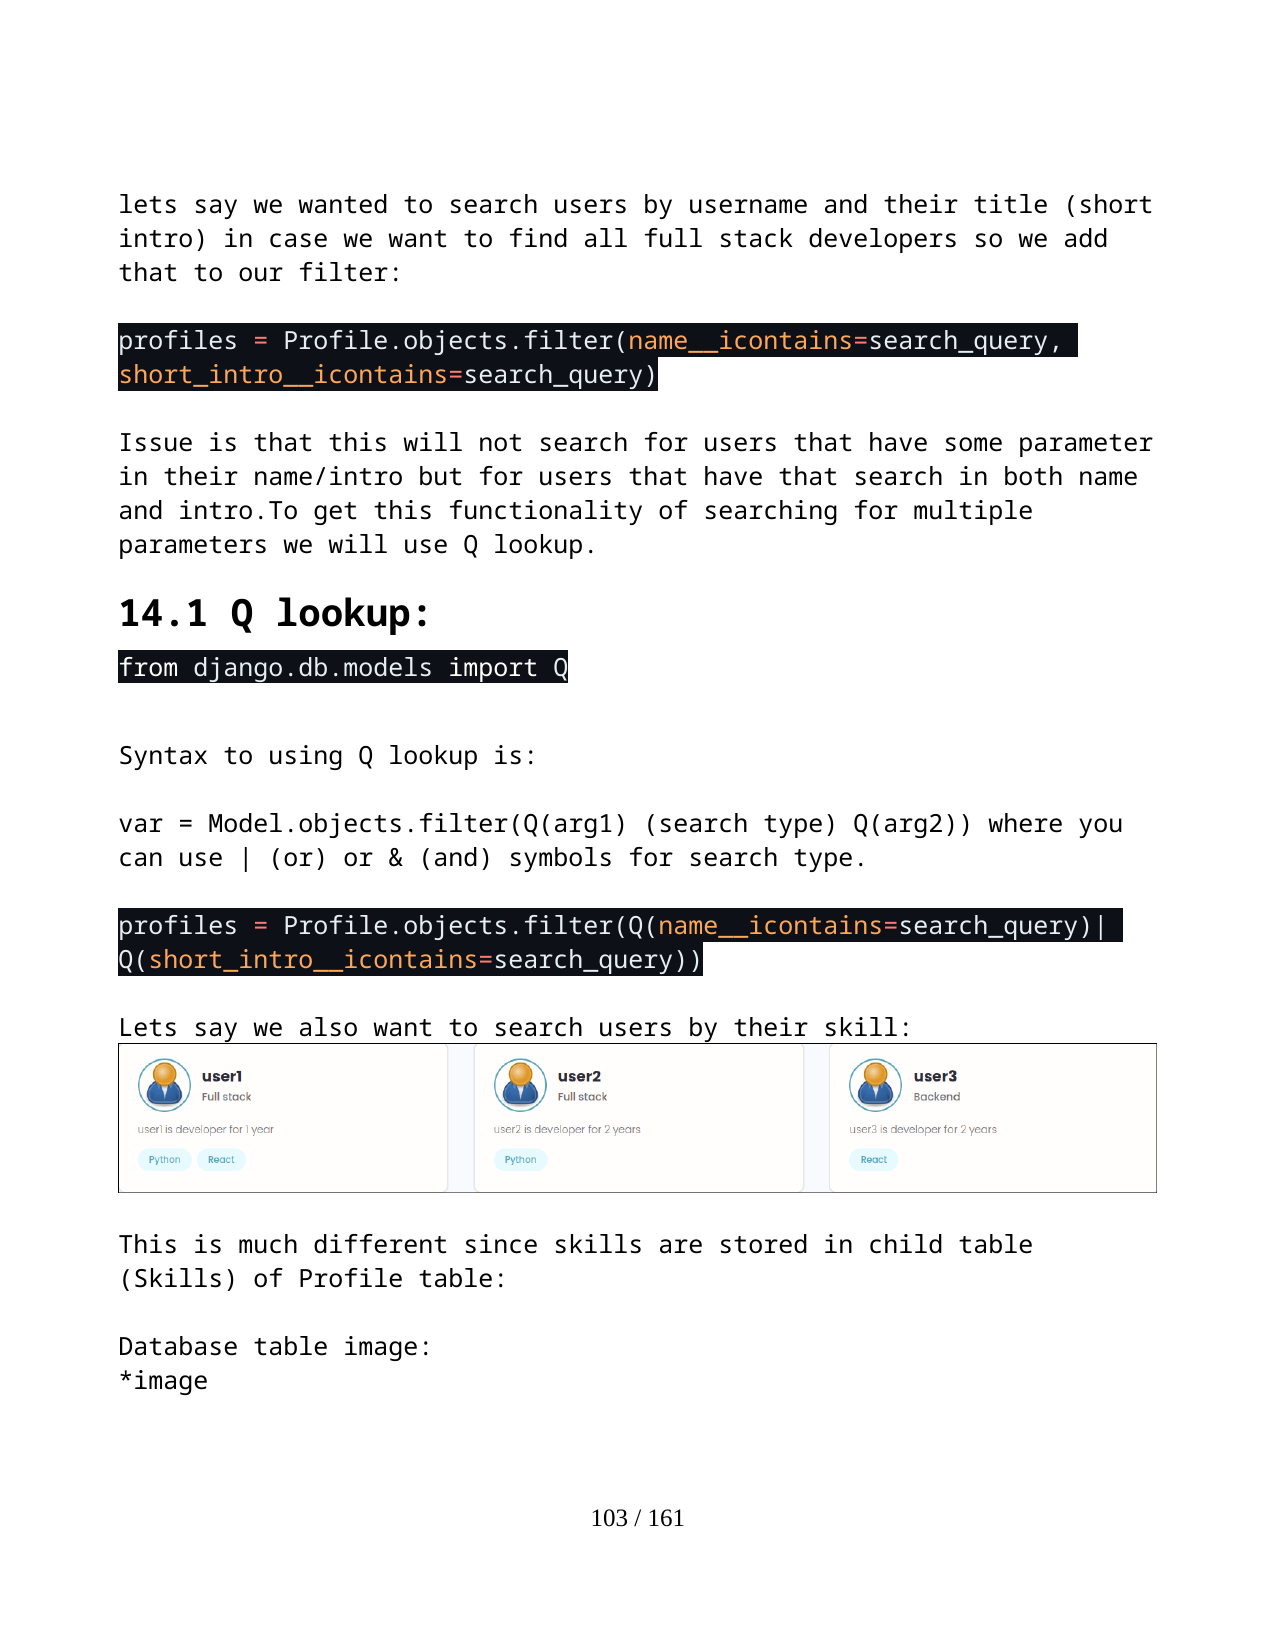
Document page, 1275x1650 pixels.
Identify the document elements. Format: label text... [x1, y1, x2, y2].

text Issue is that this will not search for users that have some parameter in their name/intro but for users that have that search in both name and intro.To get this functionality of searching for multiple parameters we will use Q lookup. [118, 425, 1157, 561]
text Syntax to using Q lookup is: [118, 737, 1157, 771]
picture [118, 1043, 1157, 1193]
text *image [118, 1363, 1157, 1397]
text profiles = Profile.objects.filter(name__icontains=search_query, short_intro__icontains=search_query) [118, 322, 1157, 391]
text var = Model.objects.filter(Q(arg1) (search type) Q(arg2)) where you can use | (or) or & (and) symbols for search type. [118, 805, 1157, 873]
text from django.db.models import Q [118, 649, 1157, 683]
text Lets say we also want to search users by their skill: [118, 1010, 1157, 1043]
text profiles = Profile.objects.filter(Q(name__icontains=search_query)| Q(short_intro__icontains=search_query)) [118, 908, 1157, 976]
text lets say we wanted to search users by username and their title (short intro) in case we want to find all full stack developers so we add that to our filter: [118, 186, 1157, 288]
subtitle 14.1 Q lookup: [118, 586, 1157, 637]
text This is much different since skills are stored in child table (Skills) of Profile table: [118, 1227, 1157, 1295]
text Database table image: [118, 1329, 1157, 1363]
